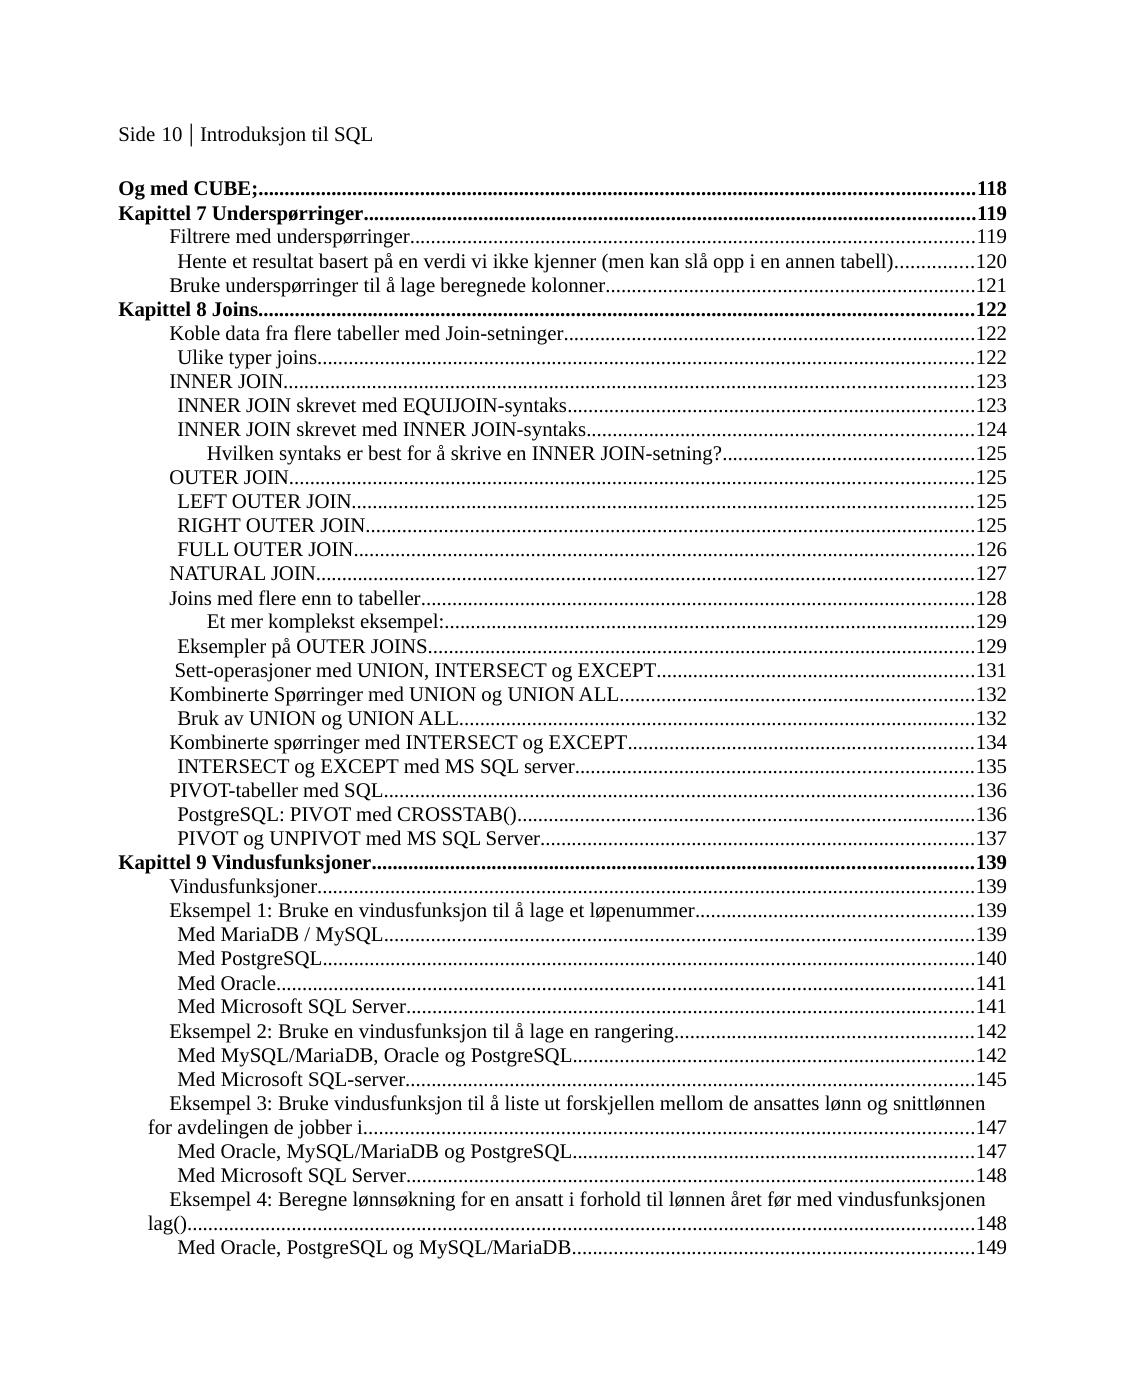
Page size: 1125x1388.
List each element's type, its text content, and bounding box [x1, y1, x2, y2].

text  Koble data fra flere tabeller med Join-setninger 122 [148, 321, 1007, 345]
text Kapittel 9 Vindusfunksjoner 139 [118, 850, 1007, 874]
text Kapittel 8 Joins 122 [118, 297, 1007, 321]
text Med MariaDB / MySQL 139 [177, 922, 1007, 946]
text Bruk av UNION og UNION ALL 132 [177, 706, 1007, 730]
text FULL OUTER JOIN 126 [177, 537, 1007, 561]
text Et mer komplekst eksempel: 129 [207, 609, 1007, 633]
text  Bruke underspørringer til å lage beregnede kolonner 121 [148, 273, 1007, 297]
text  OUTER JOIN 125 [148, 465, 1007, 489]
text  Kombinerte Spørringer med UNION og UNION ALL 132 [148, 682, 1007, 706]
text Med Oracle, PostgreSQL og MySQL/MariaDB 149 [177, 1235, 1007, 1259]
text RIGHT OUTER JOIN 125 [177, 513, 1007, 537]
text Med Microsoft SQL-server 145 [177, 1067, 1007, 1091]
text Eksempler på OUTER JOINS 129 [177, 633, 1007, 658]
text  Eksempel 2: Bruke en vindusfunksjon til å lage en rangering 142 [148, 1018, 1007, 1043]
text  Eksempel 1: Bruke en vindusfunksjon til å lage et løpenummer 139 [148, 898, 1007, 922]
text PostgreSQL: PIVOT med CROSSTAB() 136 [177, 802, 1007, 826]
text Med PostgreSQL 140 [177, 946, 1007, 970]
text  INNER JOIN 123 [148, 369, 1007, 393]
text  Filtrere med underspørringer 119 [148, 224, 1007, 248]
text PIVOT og UNPIVOT med MS SQL Server 137 [177, 826, 1007, 850]
text  NATURAL JOIN 127 [148, 561, 1007, 585]
text Kapittel 7 Underspørringer 119 [118, 200, 1007, 224]
text LEFT OUTER JOIN 125 [177, 489, 1007, 513]
text  Vindusfunksjoner 139 [148, 874, 1007, 898]
text Hente et resultat basert på en verdi vi ikke kjenner (men kan slå opp i en annen tabell) 120 [177, 248, 1007, 273]
text Med Microsoft SQL Server 141 [177, 994, 1007, 1018]
text Med Oracle, MySQL/MariaDB og PostgreSQL 147 [177, 1139, 1007, 1163]
text  Eksempel 3: Bruke vindusfunksjon til å liste ut forskjellen mellom de ansattes lønn og snittlønnen for avdelingen de jobber i 147 [148, 1091, 1007, 1139]
text  Joins med flere enn to tabeller 128 [148, 585, 1007, 609]
text Ulike typer joins 122 [177, 345, 1007, 369]
text  PIVOT-tabeller med SQL 136 [148, 778, 1007, 802]
text Med MySQL/MariaDB, Oracle og PostgreSQL 142 [177, 1043, 1007, 1067]
text INNER JOIN skrevet med INNER JOIN-syntaks 124 [177, 417, 1007, 441]
text Med Microsoft SQL Server 148 [177, 1163, 1007, 1187]
text  Kombinerte spørringer med INTERSECT og EXCEPT 134 [148, 730, 1007, 754]
text Hvilken syntaks er best for å skrive en INNER JOIN-setning? 125 [207, 441, 1007, 465]
text Og med CUBE; 118 [118, 176, 1007, 200]
text Med Oracle 141 [177, 970, 1007, 994]
text INTERSECT og EXCEPT med MS SQL server 135 [177, 754, 1007, 778]
text  Sett-operasjoner med UNION, INTERSECT og EXCEPT 131 [148, 658, 1007, 682]
text INNER JOIN skrevet med EQUIJOIN-syntaks 123 [177, 393, 1007, 417]
text  Eksempel 4: Beregne lønnsøkning for en ansatt i forhold til lønnen året før med vindusfunksjonen lag() 148 [148, 1187, 1007, 1235]
